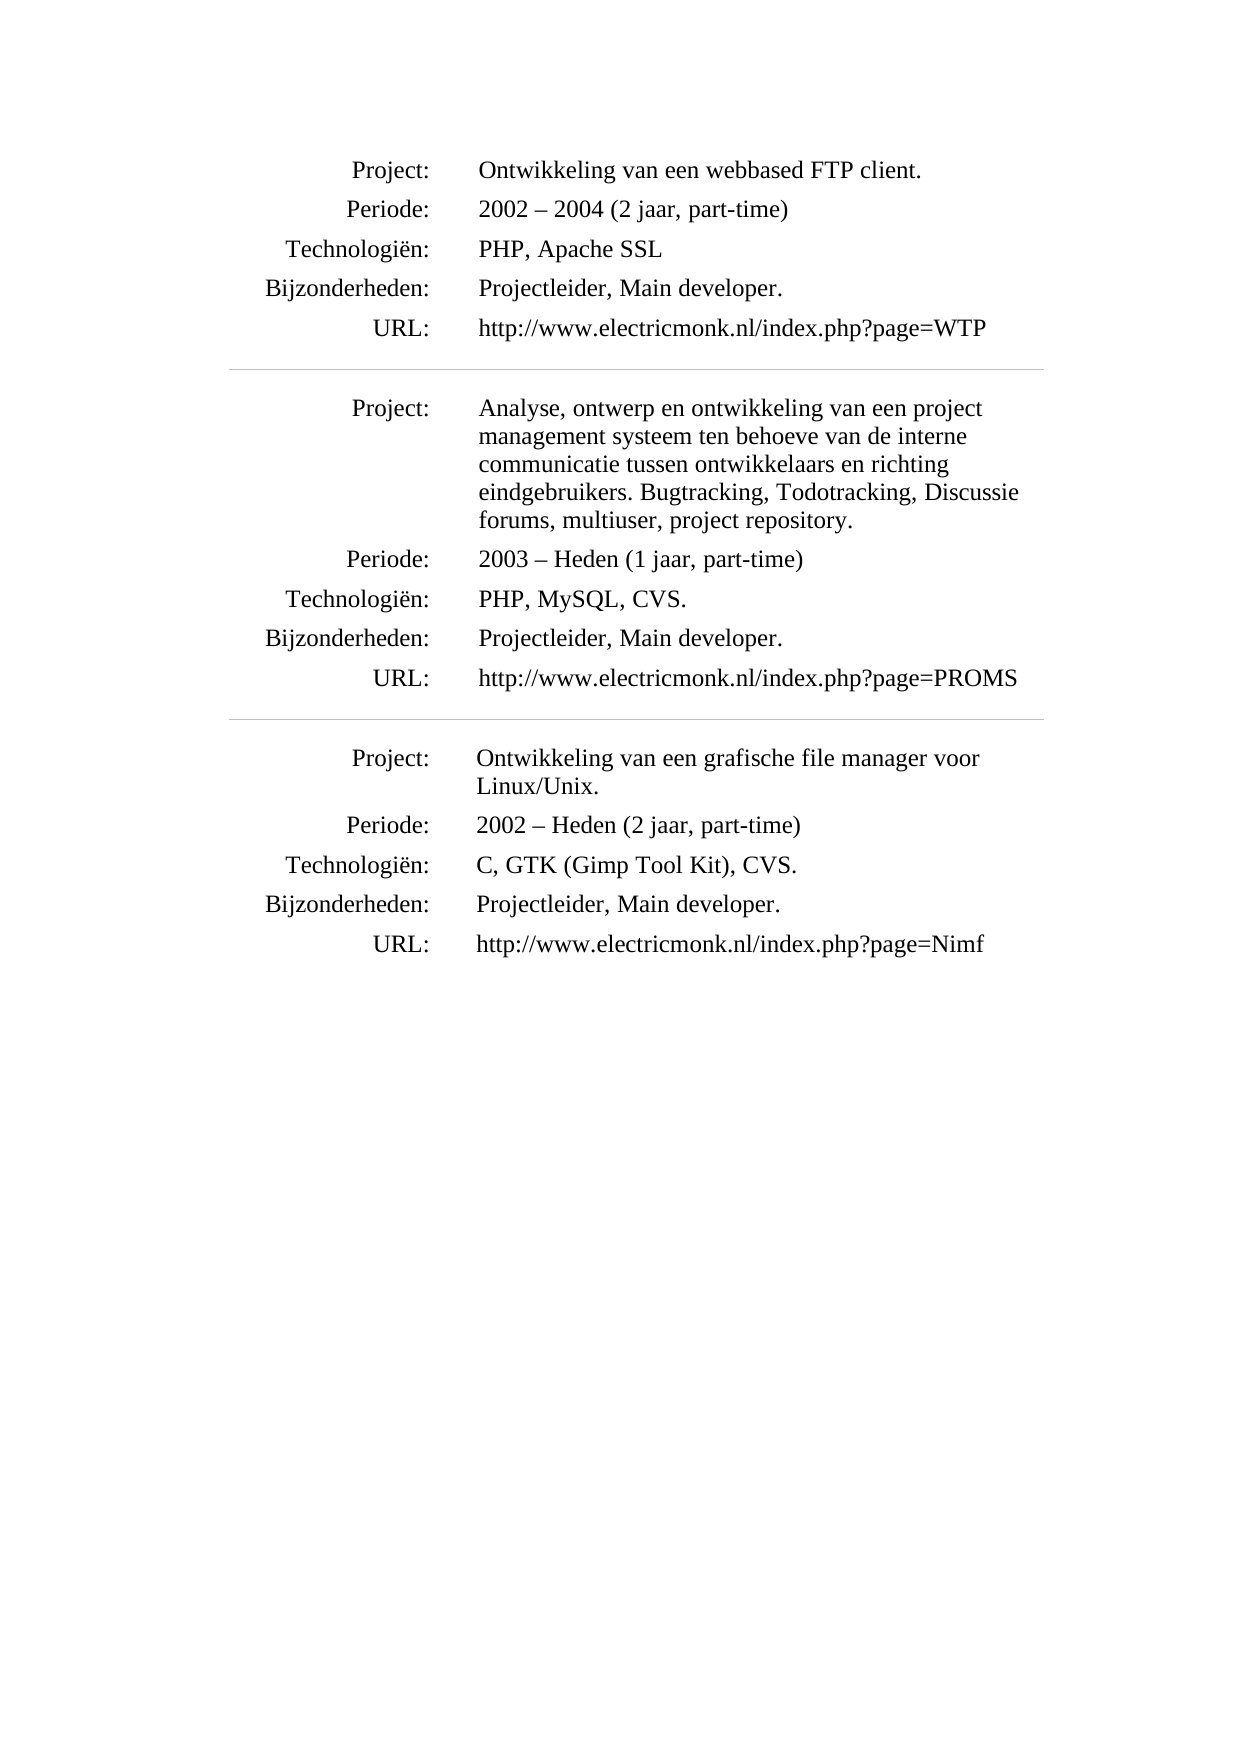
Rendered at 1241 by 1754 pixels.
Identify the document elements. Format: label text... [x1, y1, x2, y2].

table_cell Periode: [188, 540, 435, 579]
table_cell 2002 – Heden (2 jaar, part-time) [470, 805, 1053, 845]
table_header Analyse, ontwerp en ontwikkeling van een project management systeem ten behoeve van de interne communicatie tussen ontwikkelaars en richting eindgebruikers. Bugtracking, Todotracking, Discussie forums, multiuser, project repository. [473, 388, 1053, 539]
table_cell PHP, Apache SSL [473, 229, 1053, 268]
table_cell Periode: [188, 805, 435, 845]
table_cell 2002 – 2004 (2 jaar, part-time) [473, 190, 1053, 229]
table_cell http://www.electricmonk.nl/index.php?page=PROMS [473, 658, 1053, 697]
table_header [435, 738, 470, 805]
table_cell URL: [188, 308, 435, 347]
table_cell [435, 805, 470, 845]
table_cell URL: [188, 924, 435, 963]
table_cell http://www.electricmonk.nl/index.php?page=WTP [473, 308, 1053, 347]
table_cell Projectleider, Main developer. [470, 884, 1053, 924]
table_header Ontwikkeling van een webbased FTP client. [473, 150, 1053, 189]
table_cell 2003 – Heden (1 jaar, part-time) [473, 540, 1053, 579]
table_cell [435, 924, 470, 963]
table_cell Periode: [188, 190, 435, 229]
table_header Project: [188, 738, 435, 805]
table_cell Technologiën: [188, 579, 435, 618]
table_cell Bijzonderheden: [188, 619, 435, 658]
table_header [435, 388, 472, 539]
table_cell URL: [188, 658, 435, 697]
table_cell [435, 619, 472, 658]
table_cell [435, 269, 472, 308]
table_cell Bijzonderheden: [188, 269, 435, 308]
table_header [435, 150, 472, 189]
table_cell C, GTK (Gimp Tool Kit), CVS. [470, 845, 1053, 884]
table_cell [435, 229, 472, 268]
table_cell [435, 884, 470, 924]
table_cell Projectleider, Main developer. [473, 619, 1053, 658]
table_cell http://www.electricmonk.nl/index.php?page=Nimf [470, 924, 1053, 963]
table_cell [435, 308, 472, 347]
table_cell Technologiën: [188, 229, 435, 268]
table_cell Projectleider, Main developer. [473, 269, 1053, 308]
table_cell [435, 658, 472, 697]
table_cell Bijzonderheden: [188, 884, 435, 924]
table_cell [435, 845, 470, 884]
table_cell PHP, MySQL, CVS. [473, 579, 1053, 618]
table_cell [435, 540, 472, 579]
table_header Ontwikkeling van een grafische file manager voor Linux/Unix. [470, 738, 1053, 805]
table_header Project: [188, 150, 435, 189]
table_cell [435, 190, 472, 229]
table_cell Technologiën: [188, 845, 435, 884]
table_header Project: [188, 388, 435, 539]
table_cell [435, 579, 472, 618]
